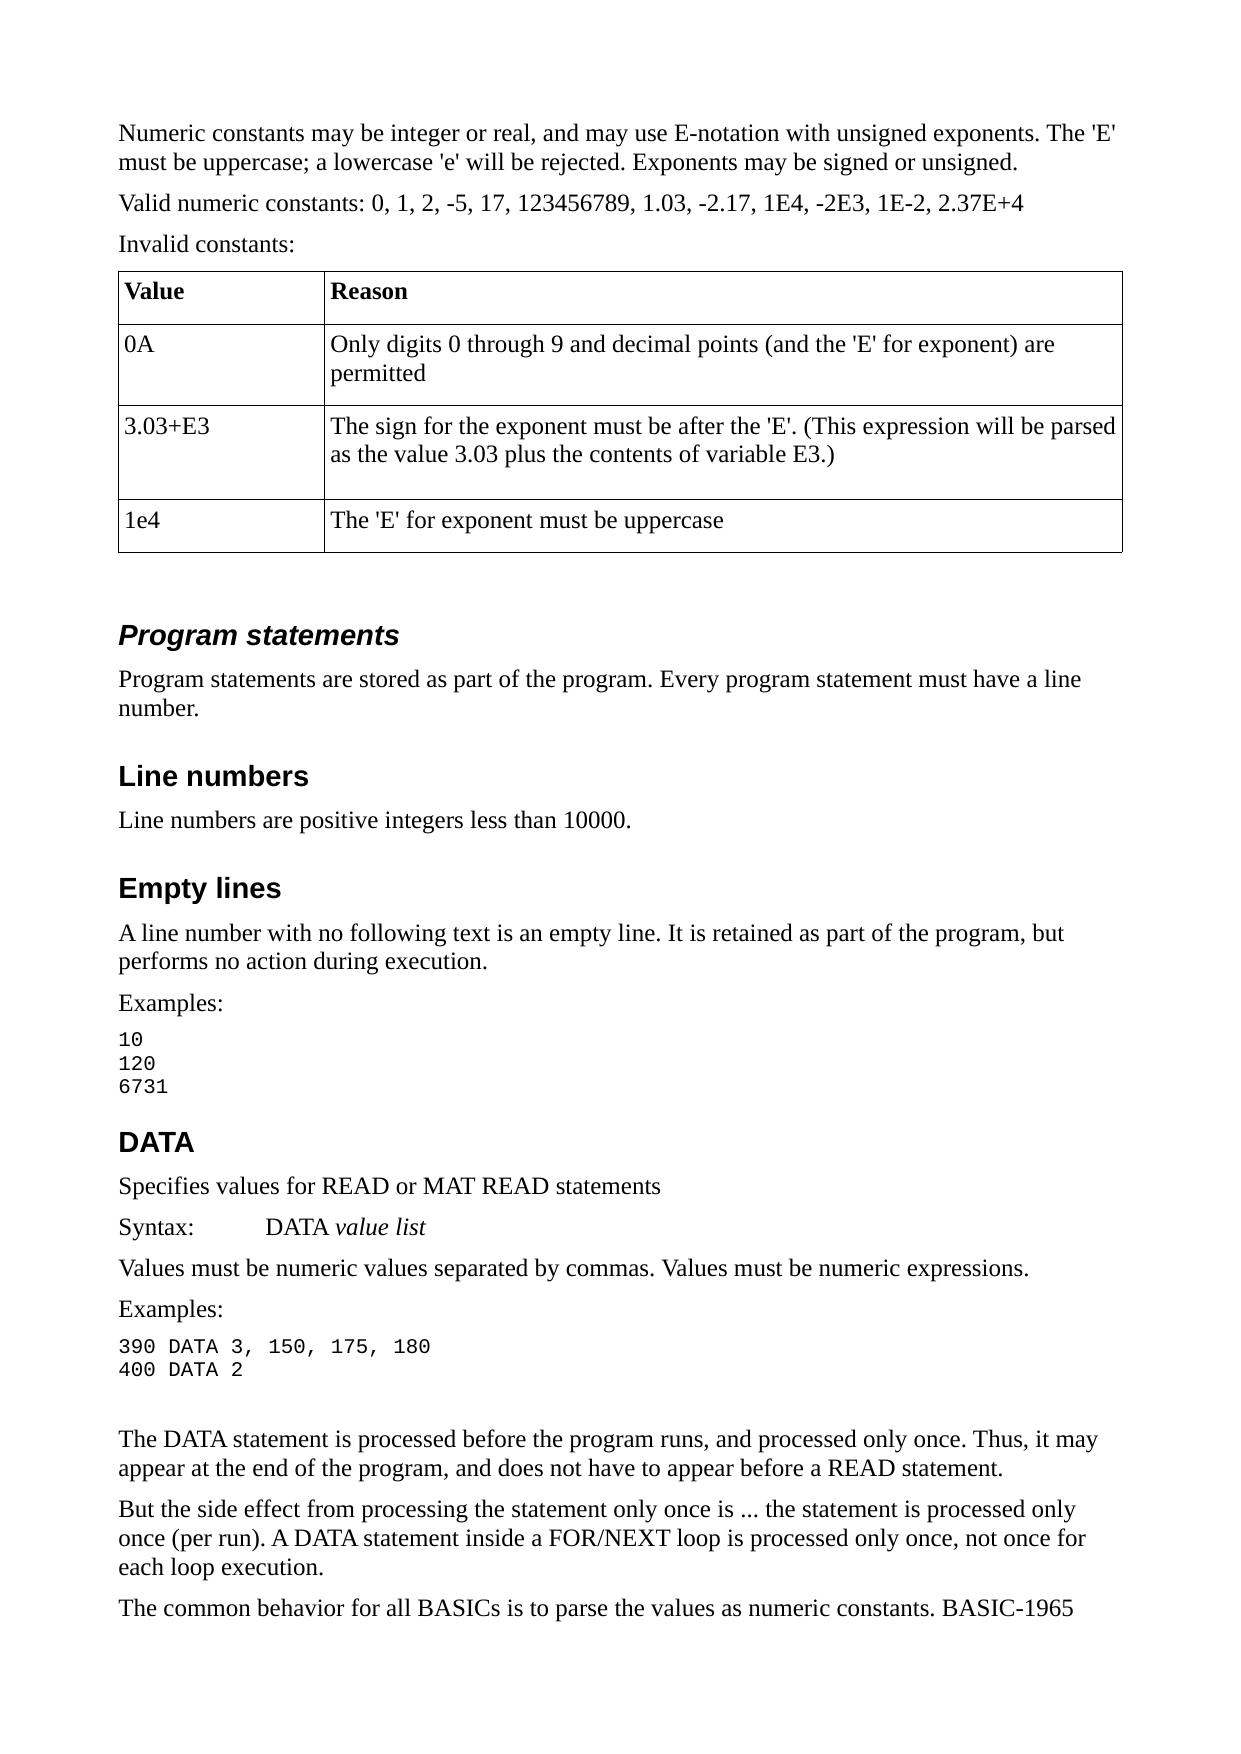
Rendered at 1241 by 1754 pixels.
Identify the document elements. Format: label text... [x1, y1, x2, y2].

table_header Reason [325, 272, 1122, 323]
text 10 [118, 1029, 1122, 1052]
text 400 DATA 2 [118, 1359, 1122, 1383]
table_cell Only digits 0 through 9 and decimal points (and the 'E' for exponent) are permitted [325, 325, 1122, 405]
text Numeric constants may be integer or real, and may use E-notation with unsigned exponents. The 'E' must be uppercase; a lowercase 'e' will be rejected. Exponents may be signed or unsigned. [118, 118, 1122, 176]
text Invalid constants: [118, 229, 1122, 258]
subtitle Program statements [118, 618, 1122, 652]
text The DATA statement is processed before the program runs, and processed only once. Thus, it may appear at the end of the program, and does not have to appear before a READ statement. [118, 1424, 1122, 1482]
text The common behavior for all BASICs is to parse the values as numeric constants. BASIC-1965 [118, 1593, 1122, 1622]
text Values must be numeric values separated by commas. Values must be numeric expressions. [118, 1253, 1122, 1282]
table_cell The 'E' for exponent must be uppercase [325, 500, 1122, 552]
text Syntax: DATA value list [118, 1212, 1122, 1241]
text Line numbers are positive integers less than 10000. [118, 805, 1122, 834]
text A line number with no following text is an empty line. It is retained as part of the program, but performs no action during execution. [118, 918, 1122, 975]
table_cell 0A [119, 325, 324, 405]
text 390 DATA 3, 150, 175, 180 [118, 1336, 1122, 1359]
table_cell 1e4 [119, 500, 324, 552]
table_cell The sign for the exponent must be after the 'E'. (This expression will be parsed as the value 3.03 plus the contents of variable E3.) [325, 406, 1122, 499]
text Examples: [118, 988, 1122, 1016]
text Valid numeric constants: 0, 1, 2, -5, 17, 123456789, 1.03, -2.17, 1E4, -2E3, 1E-2, 2.37E+4 [118, 188, 1122, 217]
text Program statements are stored as part of the program. Every program statement must have a line number. [118, 664, 1122, 722]
table_header Value [119, 272, 324, 323]
text Specifies values for READ or MAT READ statements [118, 1171, 1122, 1199]
text 120 [118, 1052, 1122, 1076]
table_cell 3.03+E3 [119, 406, 324, 499]
text 6731 [118, 1076, 1122, 1100]
text Examples: [118, 1294, 1122, 1323]
subtitle Line numbers [118, 759, 1122, 793]
subtitle Empty lines [118, 872, 1122, 905]
subtitle DATA [118, 1125, 1122, 1158]
text But the side effect from processing the statement only once is ... the statement is processed only once (per run). A DATA statement inside a FOR/NEXT loop is processed only once, not once for each loop execution. [118, 1494, 1122, 1581]
